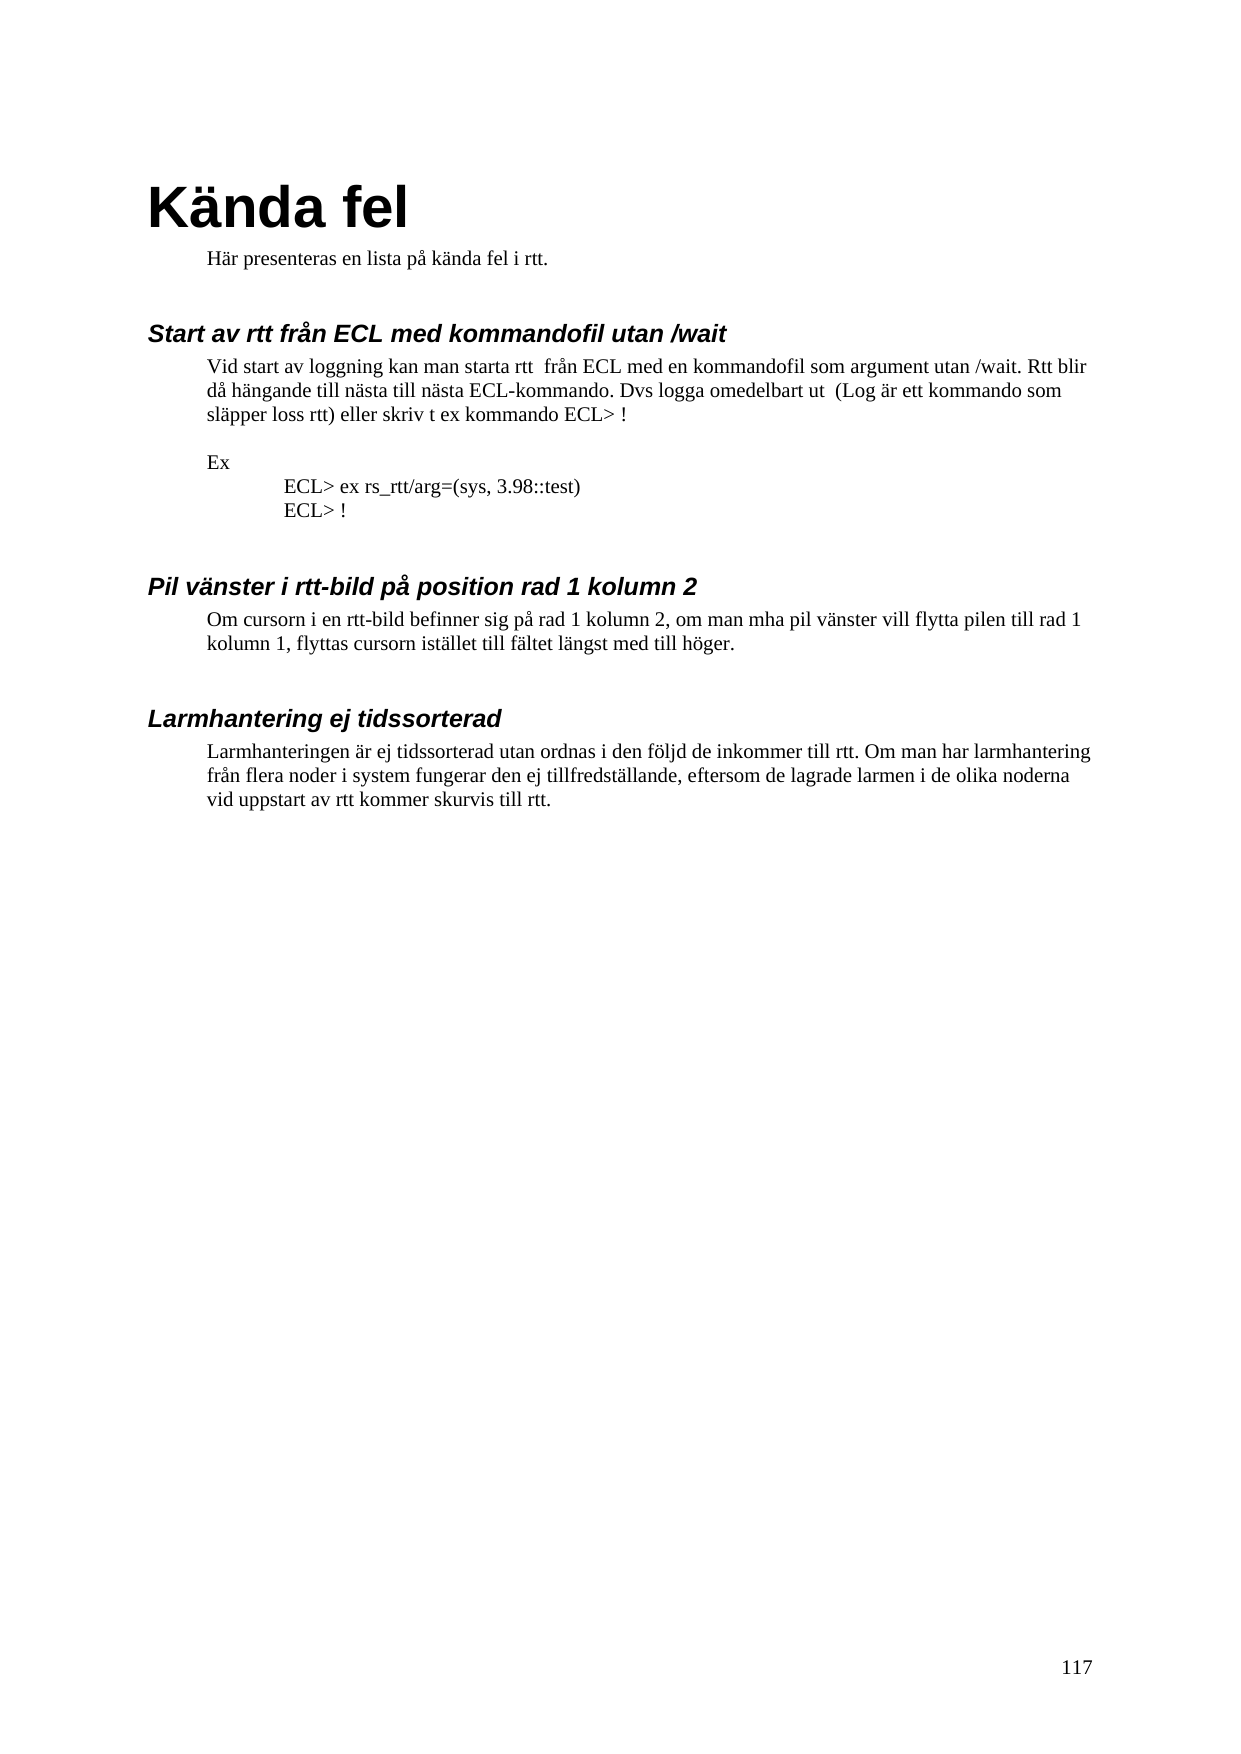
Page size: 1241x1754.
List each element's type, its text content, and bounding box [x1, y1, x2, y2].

subtitle Start av rtt från ECL med kommandofil utan /wait [148, 319, 1093, 348]
text ECL> ex rs_rtt/arg=(sys, 3.98::test) [207, 474, 1093, 498]
subtitle Pil vänster i rtt-bild på position rad 1 kolumn 2 [148, 572, 1093, 600]
text Larmhanteringen är ej tidssorterad utan ordnas i den följd de inkommer till rtt. Om man har larmhantering från flera noder i system fungerar den ej tillfredställande, eftersom de lagrade larmen i de olika noderna vid uppstart av rtt kommer skurvis till rtt. [207, 739, 1093, 811]
subtitle Larmhantering ej tidssorterad [148, 704, 1093, 732]
subtitle Kända fel [148, 173, 1093, 240]
text Om cursorn i en rtt-bild befinner sig på rad 1 kolumn 2, om man mha pil vänster vill flytta pilen till rad 1 kolumn 1, flyttas cursorn istället till fältet längst med till höger. [207, 607, 1093, 655]
text ECL> ! [207, 498, 1093, 522]
text Ex [207, 450, 1093, 474]
text Vid start av loggning kan man starta rtt från ECL med en kommandofil som argument utan /wait. Rtt blir då hängande till nästa till nästa ECL-kommando. Dvs logga omedelbart ut (Log är ett kommando som släpper loss rtt) eller skriv t ex kommando ECL> ! [207, 354, 1093, 426]
text Här presenteras en lista på kända fel i rtt. [207, 246, 1093, 270]
